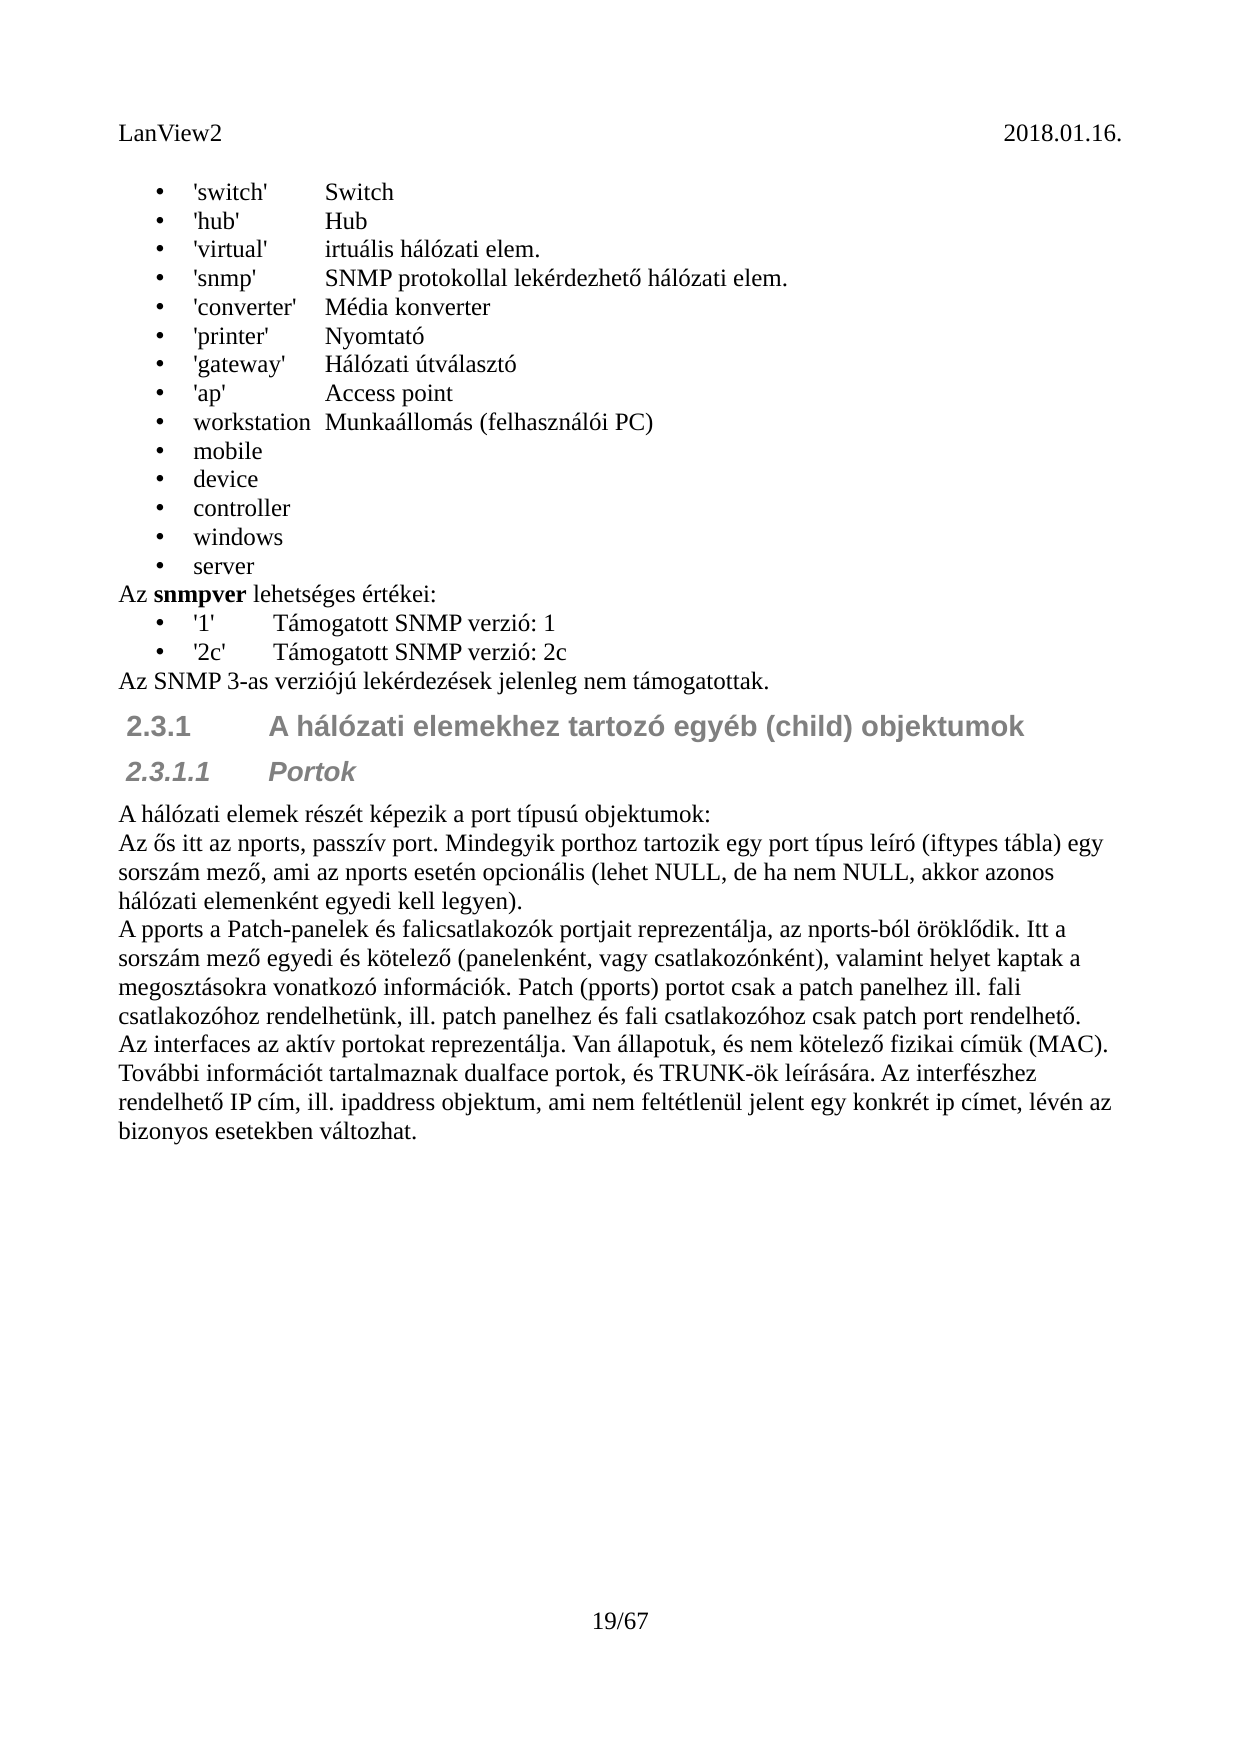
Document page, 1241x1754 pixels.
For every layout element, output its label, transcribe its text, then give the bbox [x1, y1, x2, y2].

text Az SNMP 3-as verziójú lekérdezések jelenleg nem támogatottak. [118, 666, 1122, 694]
text Az interfaces az aktív portokat reprezentálja. Van állapotuk, és nem kötelező fizikai címük (MAC). További információt tartalmaznak dualface portok, és TRUNK-ök leírására. Az interfészhez rendelhető IP cím, ill. ipaddress objektum, ami nem feltétlenül jelent egy konkrét ip címet, lévén az bizonyos esetekben változhat. [118, 1029, 1122, 1144]
list 'snmp' SNMP protokollal lekérdezhető hálózati elem. [156, 263, 1122, 292]
list '1' Támogatott SNMP verzió: 1 [156, 608, 1122, 637]
list 'hub' Hub [156, 206, 1122, 234]
list 'gateway' Hálózati útválasztó [156, 349, 1122, 378]
list workstation Munkaállomás (felhasználói PC) [156, 407, 1122, 436]
list 'ap' Access point [156, 378, 1122, 407]
list server [156, 551, 1122, 579]
list device [156, 464, 1122, 493]
text A hálózati elemek részét képezik a port típusú objektumok: [118, 799, 1122, 828]
list 'virtual' irtuális hálózati elem. [156, 234, 1122, 263]
text Az ős itt az nports, passzív port. Mindegyik porthoz tartozik egy port típus leíró (iftypes tábla) egy sorszám mező, ami az nports esetén opcionális (lehet NULL, de ha nem NULL, akkor azonos hálózati elemenként egyedi kell legyen). [118, 828, 1122, 914]
list windows [156, 522, 1122, 551]
text Az snmpver lehetséges értékei: [118, 579, 1122, 608]
subtitle Portok [118, 755, 1122, 787]
subtitle A hálózati elemekhez tartozó egyéb (child) objektumok [118, 709, 1122, 743]
list controller [156, 493, 1122, 522]
list 'printer' Nyomtató [156, 321, 1122, 349]
list 'switch' Switch [156, 177, 1122, 206]
list mobile [156, 436, 1122, 464]
list 'converter' Média konverter [156, 292, 1122, 321]
list '2c' Támogatott SNMP verzió: 2c [156, 637, 1122, 666]
text A pports a Patch-panelek és falicsatlakozók portjait reprezentálja, az nports-ból öröklődik. Itt a sorszám mező egyedi és kötelező (panelenként, vagy csatlakozónként), valamint helyet kaptak a megosztásokra vonatkozó információk. Patch (pports) portot csak a patch panelhez ill. fali csatlakozóhoz rendelhetünk, ill. patch panelhez és fali csatlakozóhoz csak patch port rendelhető. [118, 914, 1122, 1029]
